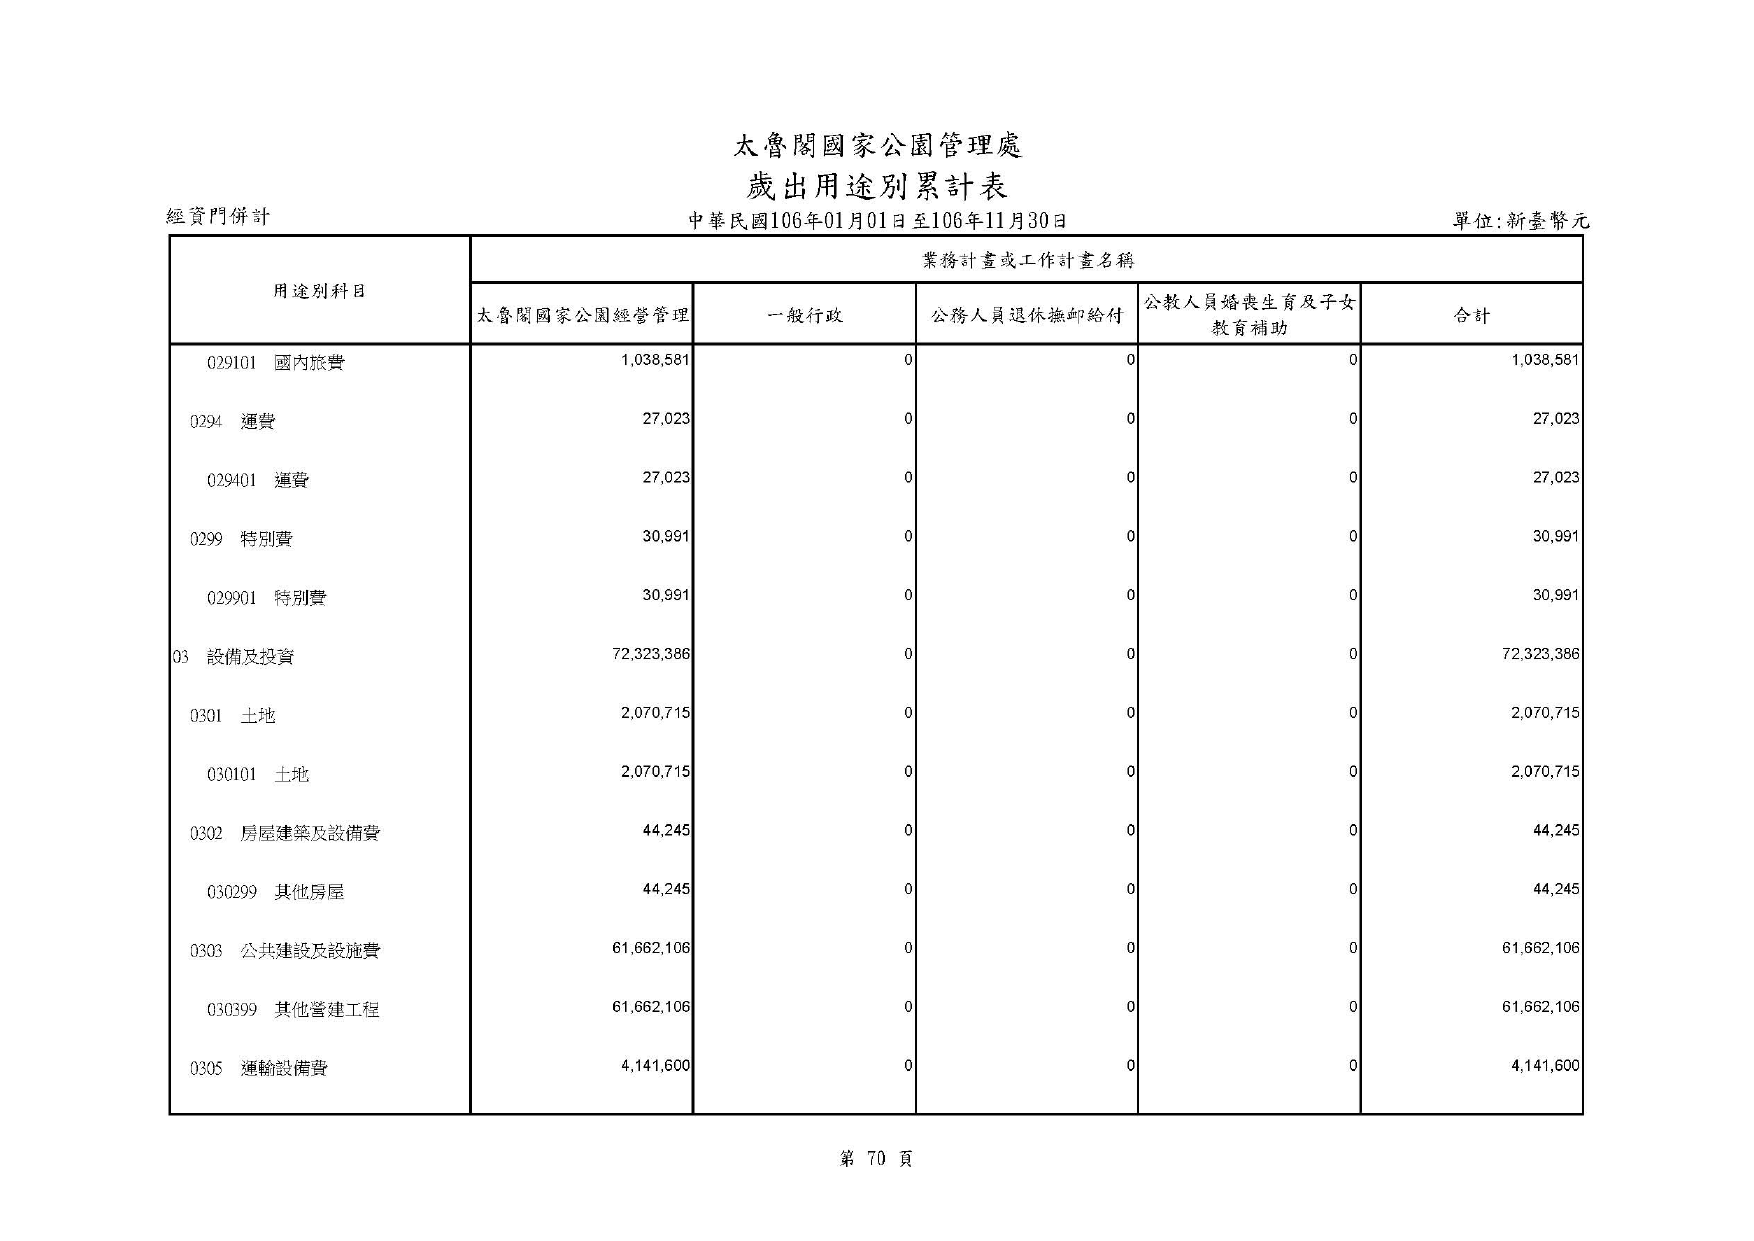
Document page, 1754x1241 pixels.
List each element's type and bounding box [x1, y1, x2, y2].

picture [59, 59, 1695, 1216]
